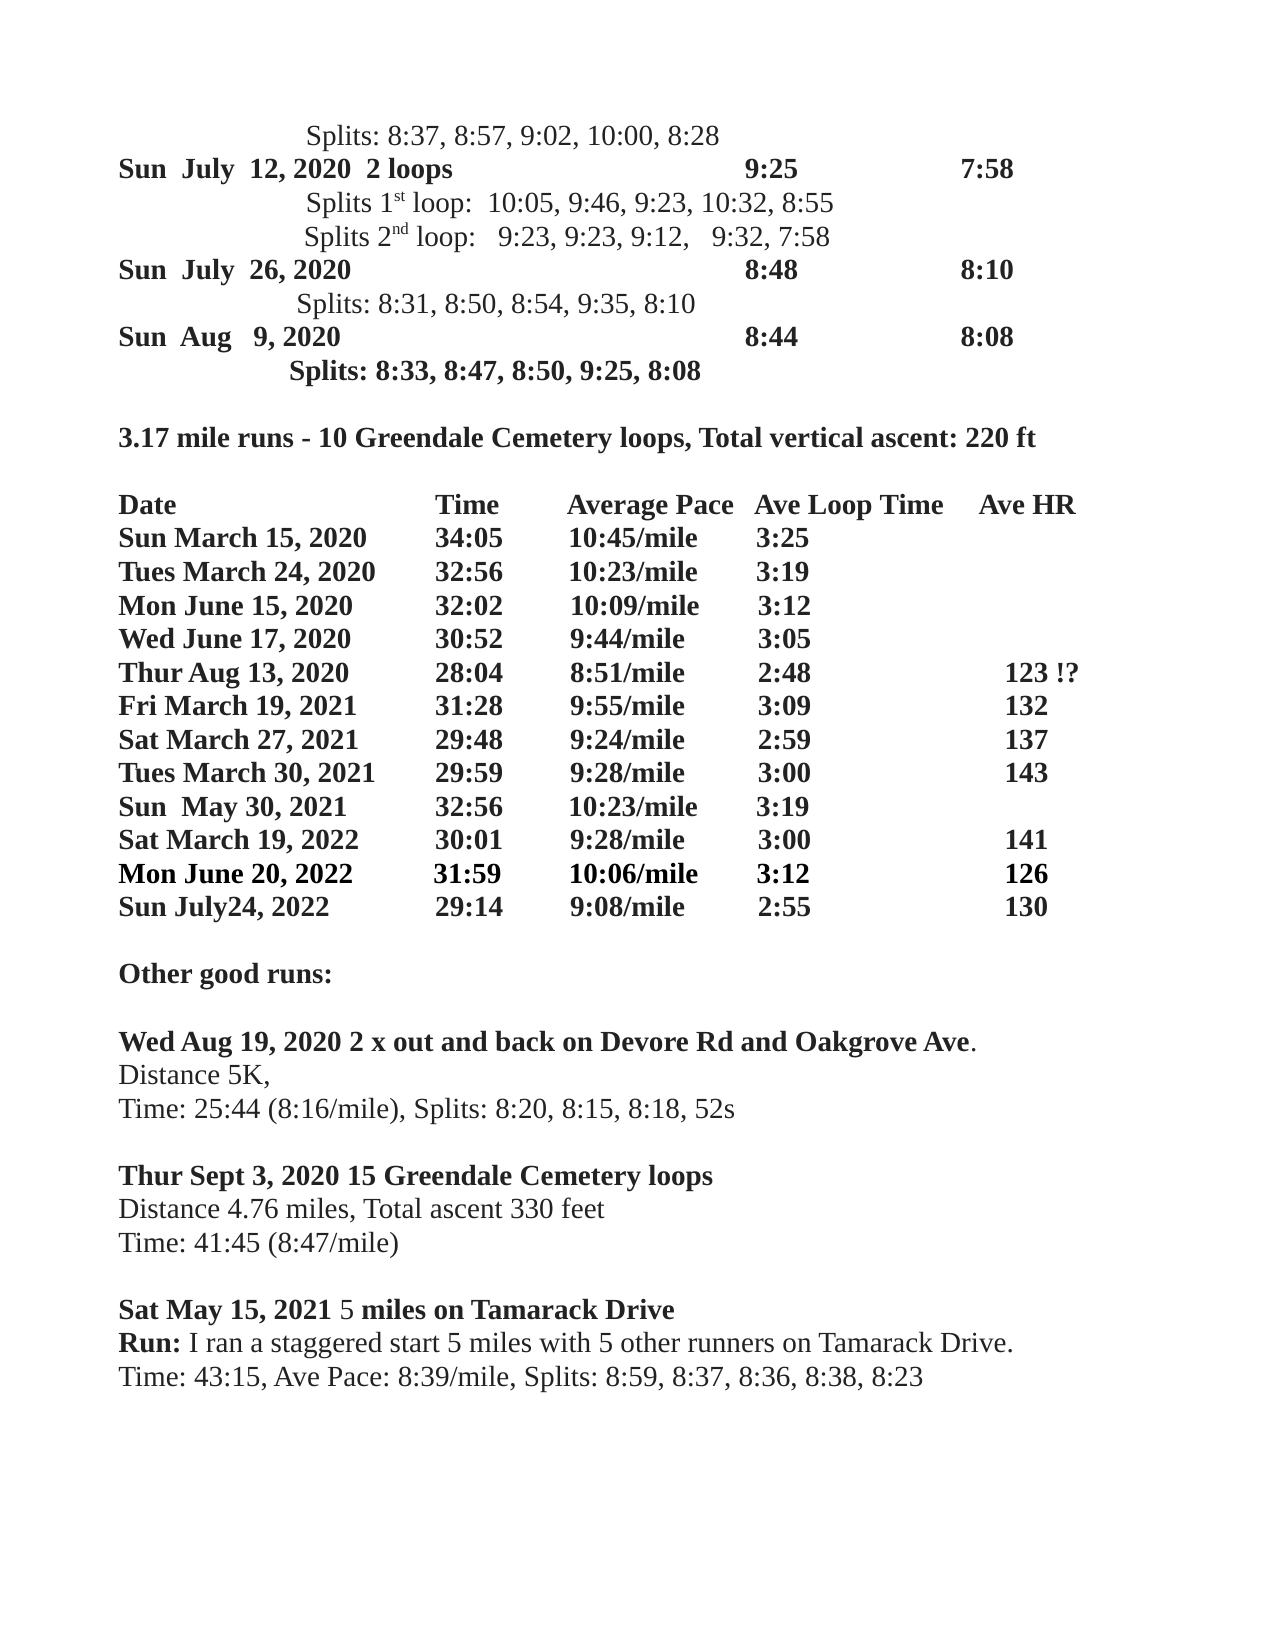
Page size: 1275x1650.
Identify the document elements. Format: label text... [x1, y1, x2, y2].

text Fri March 19, 2021 31:28 9:55/mile 3:09 132 [118, 688, 1161, 722]
text Tues March 24, 2020 32:56 10:23/mile 3:19 [118, 554, 1161, 588]
text Sat March 27, 2021 29:48 9:24/mile 2:59 137 [118, 722, 1161, 755]
text Wed June 17, 2020 30:52 9:44/mile 3:05 [118, 621, 1161, 655]
text Mon June 20, 2022 31:59 10:06/mile 3:12 126 [118, 856, 1157, 889]
text Sun May 30, 2021 32:56 10:23/mile 3:19 [118, 789, 1161, 822]
text Splits 2nd loop: 9:23, 9:23, 9:12, 9:32, 7:58 [118, 219, 1161, 252]
text Time: 41:45 (8:47/mile) [118, 1225, 1161, 1258]
text Distance 4.76 miles, Total ascent 330 feet [118, 1191, 1161, 1225]
text Sat May 15, 2021 5 miles on Tamarack Drive [118, 1292, 1161, 1326]
text Distance 5K, [118, 1057, 1161, 1091]
text Sat March 19, 2022 30:01 9:28/mile 3:00 141 [118, 822, 1161, 856]
text Date Time Average Pace Ave Loop Time Ave HR [118, 487, 1161, 521]
text Time: 25:44 (8:16/mile), Splits: 8:20, 8:15, 8:18, 52s [118, 1091, 1161, 1124]
text Splits: 8:37, 8:57, 9:02, 10:00, 8:28 Sun July 12, 2020 2 loops 9:25 7:58 Splits 1st loop: 10:05, 9:46, 9:23, 10:32, 8:55 [118, 118, 1161, 219]
text Wed Aug 19, 2020 2 x out and back on Devore Rd and Oakgrove Ave. [118, 1024, 1161, 1057]
list 3.17 mile runs - 10 Greendale Cemetery loops, Total vertical ascent: 220 ft [118, 420, 1161, 453]
text Sun March 15, 2020 34:05 10:45/mile 3:25 [118, 521, 1161, 554]
text Tues March 30, 2021 29:59 9:28/mile 3:00 143 [118, 755, 1161, 789]
text Sun July24, 2022 29:14 9:08/mile 2:55 130 [118, 889, 1161, 923]
text Mon June 15, 2020 32:02 10:09/mile 3:12 [118, 588, 1161, 621]
text Other good runs: [118, 957, 1161, 990]
text Run: I ran a staggered start 5 miles with 5 other runners on Tamarack Drive. [118, 1326, 1161, 1359]
text Thur Aug 13, 2020 28:04 8:51/mile 2:48 123 !? [118, 655, 1161, 688]
text Thur Sept 3, 2020 15 Greendale Cemetery loops [118, 1158, 1161, 1191]
text Sun July 26, 2020 8:48 8:10 Splits: 8:31, 8:50, 8:54, 9:35, 8:10 [118, 252, 1161, 319]
text Sun Aug 9, 2020 8:44 8:08 Splits: 8:33, 8:47, 8:50, 9:25, 8:08 [118, 319, 1161, 386]
text Time: 43:15, Ave Pace: 8:39/mile, Splits: 8:59, 8:37, 8:36, 8:38, 8:23 [118, 1359, 1161, 1393]
